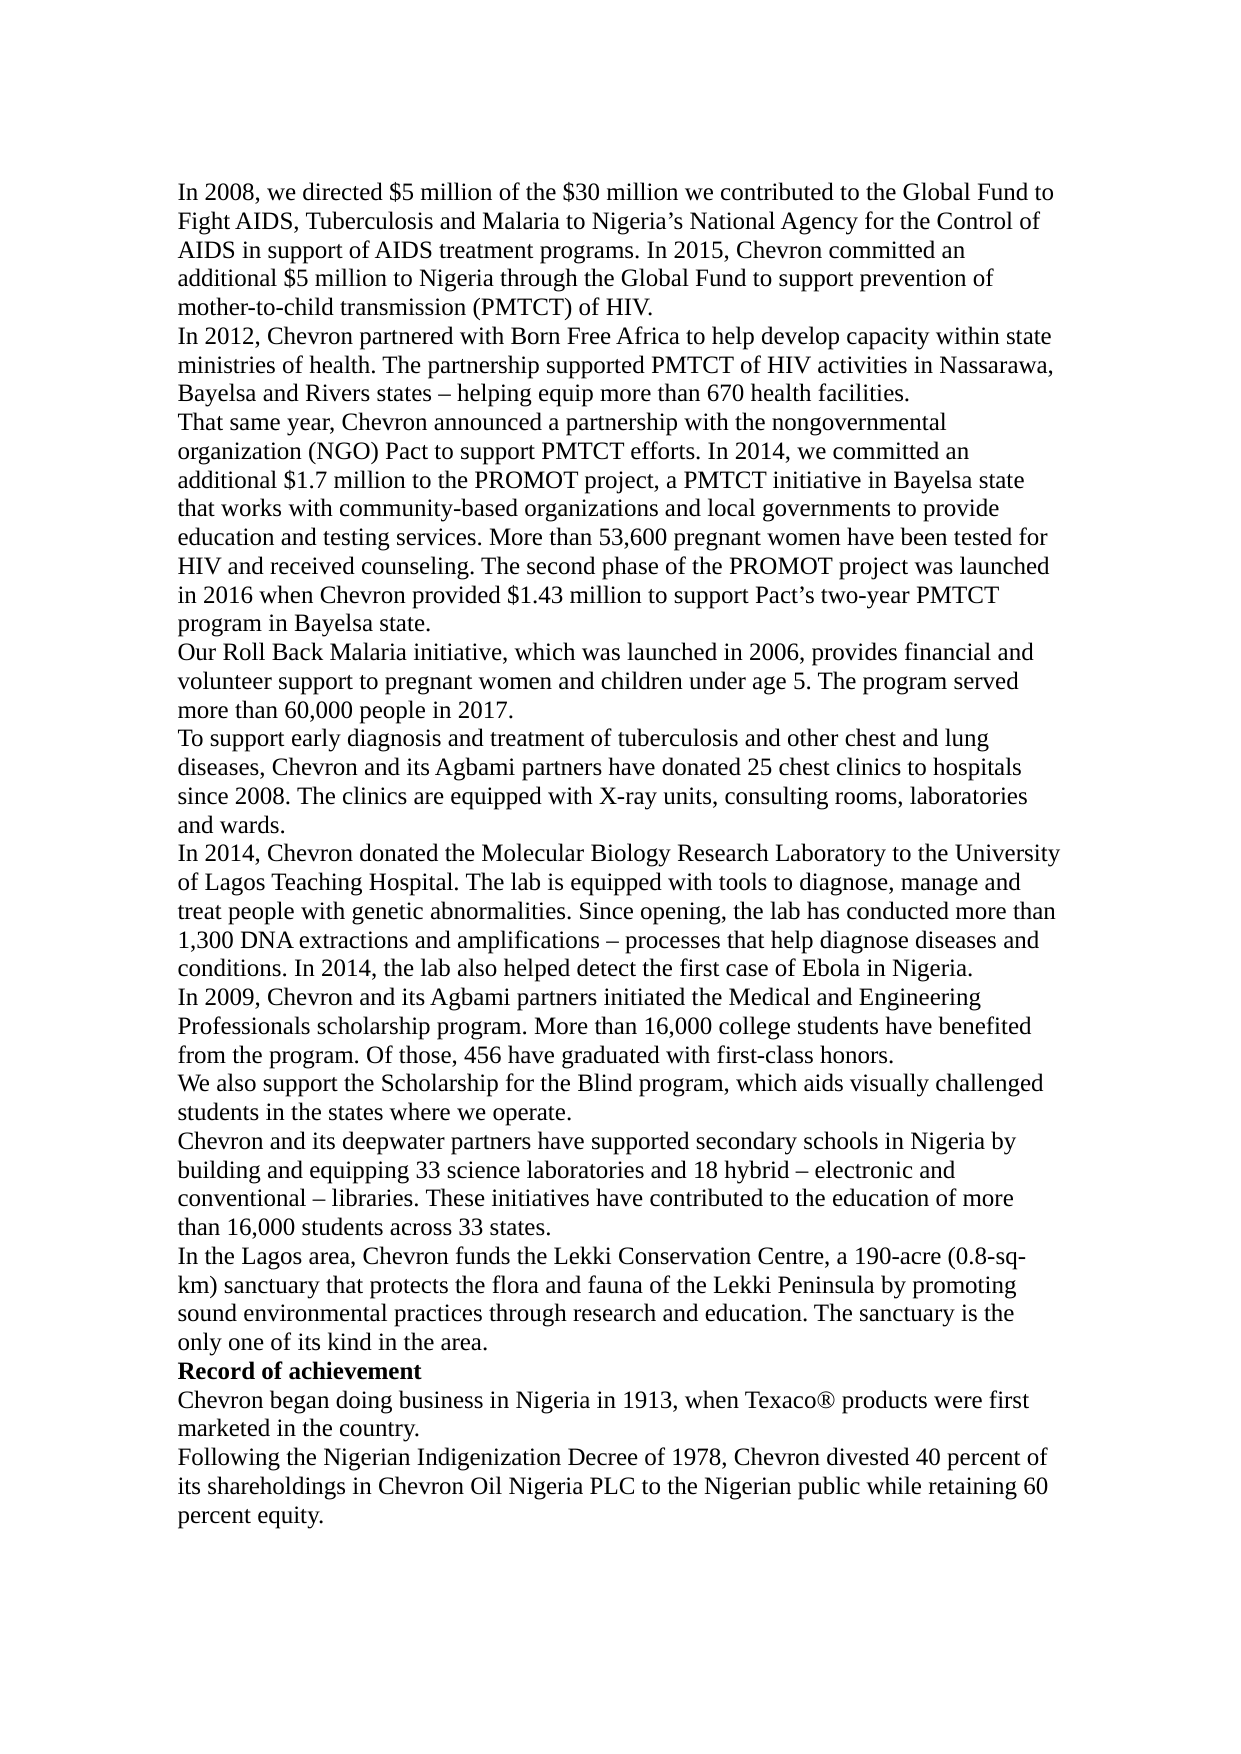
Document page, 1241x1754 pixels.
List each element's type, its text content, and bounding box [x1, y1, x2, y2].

text Following the Nigerian Indigenization Decree of 1978, Chevron divested 40 percent of its shareholdings in Chevron Oil Nigeria PLC to the Nigerian public while retaining 60 percent equity. [177, 1442, 1063, 1528]
text In 2014, Chevron donated the Molecular Biology Research Laboratory to the University of Lagos Teaching Hospital. The lab is equipped with tools to diagnose, manage and treat people with genetic abnormalities. Since opening, the lab has conducted more than 1,300 DNA extractions and amplifications – processes that help diagnose diseases and conditions. In 2014, the lab also helped detect the first case of Ebola in Nigeria. [177, 838, 1063, 982]
text In 2009, Chevron and its Agbami partners initiated the Medical and Engineering Professionals scholarship program. More than 16,000 college students have benefited from the program. Of those, 456 have graduated with first-class honors. [177, 982, 1063, 1068]
text In 2012, Chevron partnered with Born Free Africa to help develop capacity within state ministries of health. The partnership supported PMTCT of HIV activities in Nassarawa, Bayelsa and Rivers states – helping equip more than 670 health facilities. [177, 321, 1063, 407]
text That same year, Chevron announced a partnership with the nongovernmental organization (NGO) Pact to support PMTCT efforts. In 2014, we committed an additional $1.7 million to the PROMOT project, a PMTCT initiative in Bayelsa state that works with community-based organizations and local governments to provide education and testing services. More than 53,600 pregnant women have been tested for HIV and received counseling. The second phase of the PROMOT project was launched in 2016 when Chevron provided $1.43 million to support Pact’s two-year PMTCT program in Bayelsa state. [177, 407, 1063, 637]
text In the Lagos area, Chevron funds the Lekki Conservation Centre, a 190-acre (0.8-sq-km) sanctuary that protects the flora and fauna of the Lekki Peninsula by promoting sound environmental practices through research and education. The sanctuary is the only one of its kind in the area. [177, 1241, 1063, 1356]
text Our Roll Back Malaria initiative, which was launched in 2006, provides financial and volunteer support to pregnant women and children under age 5. The program served more than 60,000 people in 2017. [177, 637, 1063, 723]
text Record of achievement [177, 1356, 1063, 1385]
text We also support the Scholarship for the Blind program, which aids visually challenged students in the states where we operate. [177, 1068, 1063, 1126]
text In 2008, we directed $5 million of the $30 million we contributed to the Global Fund to Fight AIDS, Tuberculosis and Malaria to Nigeria’s National Agency for the Control of AIDS in support of AIDS treatment programs. In 2015, Chevron committed an additional $5 million to Nigeria through the Global Fund to support prevention of mother-to-child transmission (PMTCT) of HIV. [177, 177, 1063, 321]
text Chevron and its deepwater partners have supported secondary schools in Nigeria by building and equipping 33 science laboratories and 18 hybrid – electronic and conventional – libraries. These initiatives have contributed to the education of more than 16,000 students across 33 states. [177, 1126, 1063, 1241]
text To support early diagnosis and treatment of tuberculosis and other chest and lung diseases, Chevron and its Agbami partners have donated 25 chest clinics to hospitals since 2008. The clinics are equipped with X-ray units, consulting rooms, laboratories and wards. [177, 723, 1063, 838]
text Chevron began doing business in Nigeria in 1913, when Texaco® products were first marketed in the country. [177, 1385, 1063, 1442]
